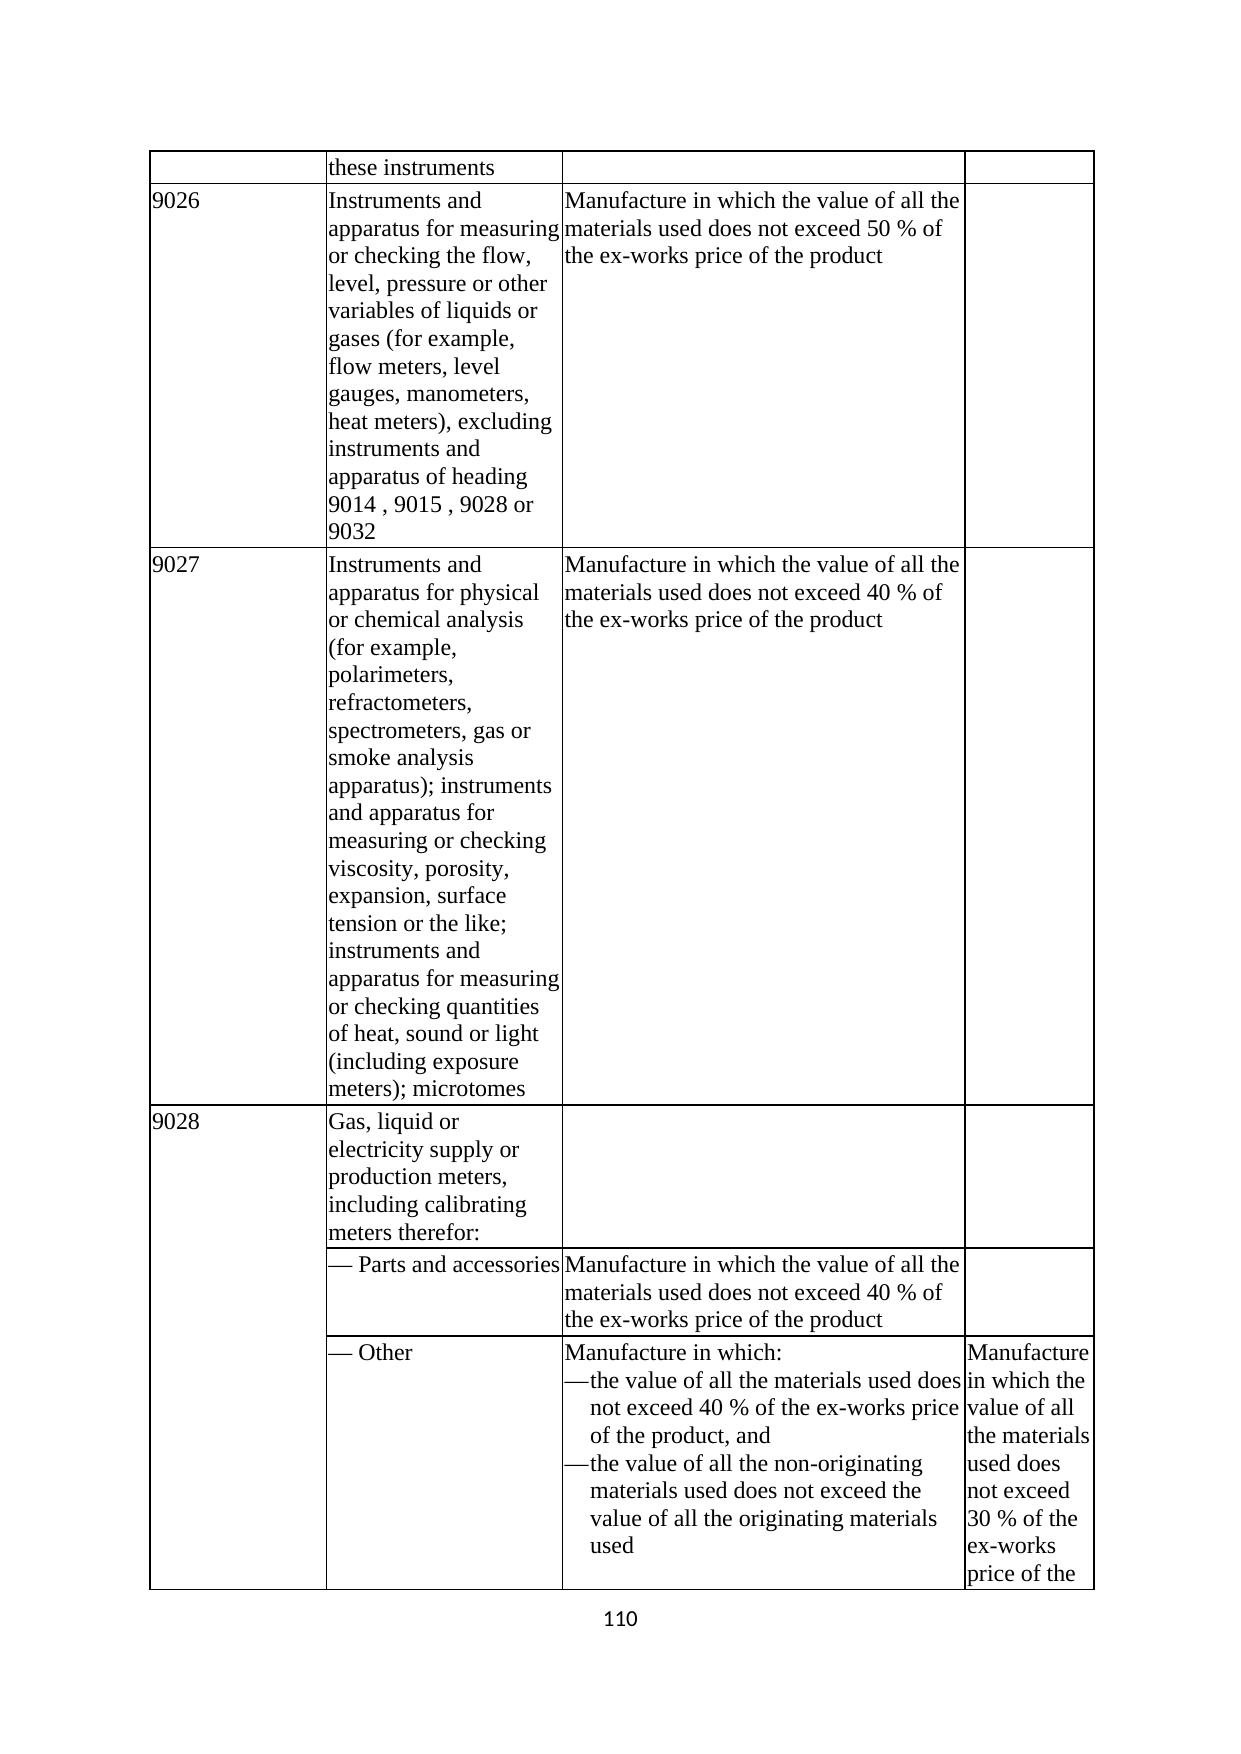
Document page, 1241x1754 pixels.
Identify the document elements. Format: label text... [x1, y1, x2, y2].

table_cell [966, 152, 1093, 183]
table_cell [151, 152, 326, 183]
table_cell — Other [327, 1337, 562, 1588]
table_cell [563, 152, 964, 183]
table_cell Manufacture in which the value of all the materials used does not exceed 30 % of the ex-works price of the [966, 1337, 1093, 1588]
table_cell these instruments [327, 152, 562, 183]
table_cell [966, 548, 1093, 1104]
table_header — [564, 1366, 590, 1449]
table_cell — Parts and accessories [327, 1249, 562, 1335]
table_cell Instruments and apparatus for physical or chemical analysis (for example, polarimeters, refractometers, spectrometers, gas or smoke analysis apparatus); instruments and apparatus for measuring or checking viscosity, porosity, expansion, surface tension or the like; instruments and apparatus for measuring or checking quantities of heat, sound or light (including exposure meters); microtomes [327, 548, 562, 1104]
table_cell [966, 184, 1093, 547]
table_cell Gas, liquid or electricity supply or production meters, including calibrating meters therefor: [327, 1106, 562, 1247]
table_cell Manufacture in which the value of all the materials used does not exceed 40 % of the ex-works price of the product [563, 1249, 964, 1335]
table_header the value of all the materials used does not exceed 40 % of the ex-works price of the product, and [590, 1366, 963, 1449]
table_cell 9028 [151, 1106, 326, 1588]
table_header — [564, 1449, 590, 1559]
table_cell Manufacture in which: [563, 1337, 964, 1588]
table_header the value of all the non-originating materials used does not exceed the value of all the originating materials used [590, 1449, 963, 1559]
table_cell Manufacture in which the value of all the materials used does not exceed 50 % of the ex-works price of the product [563, 184, 964, 547]
table_cell [966, 1106, 1093, 1247]
table_cell 9027 [151, 548, 326, 1104]
table_cell 9026 [151, 184, 326, 547]
table_cell Manufacture in which the value of all the materials used does not exceed 40 % of the ex-works price of the product [563, 548, 964, 1104]
table_cell [966, 1249, 1093, 1335]
table_cell Instruments and apparatus for measuring or checking the flow, level, pressure or other variables of liquids or gases (for example, flow meters, level gauges, manometers, heat meters), excluding instruments and apparatus of heading 9014 , 9015 , 9028 or 9032 [327, 184, 562, 547]
table_cell [563, 1106, 964, 1247]
